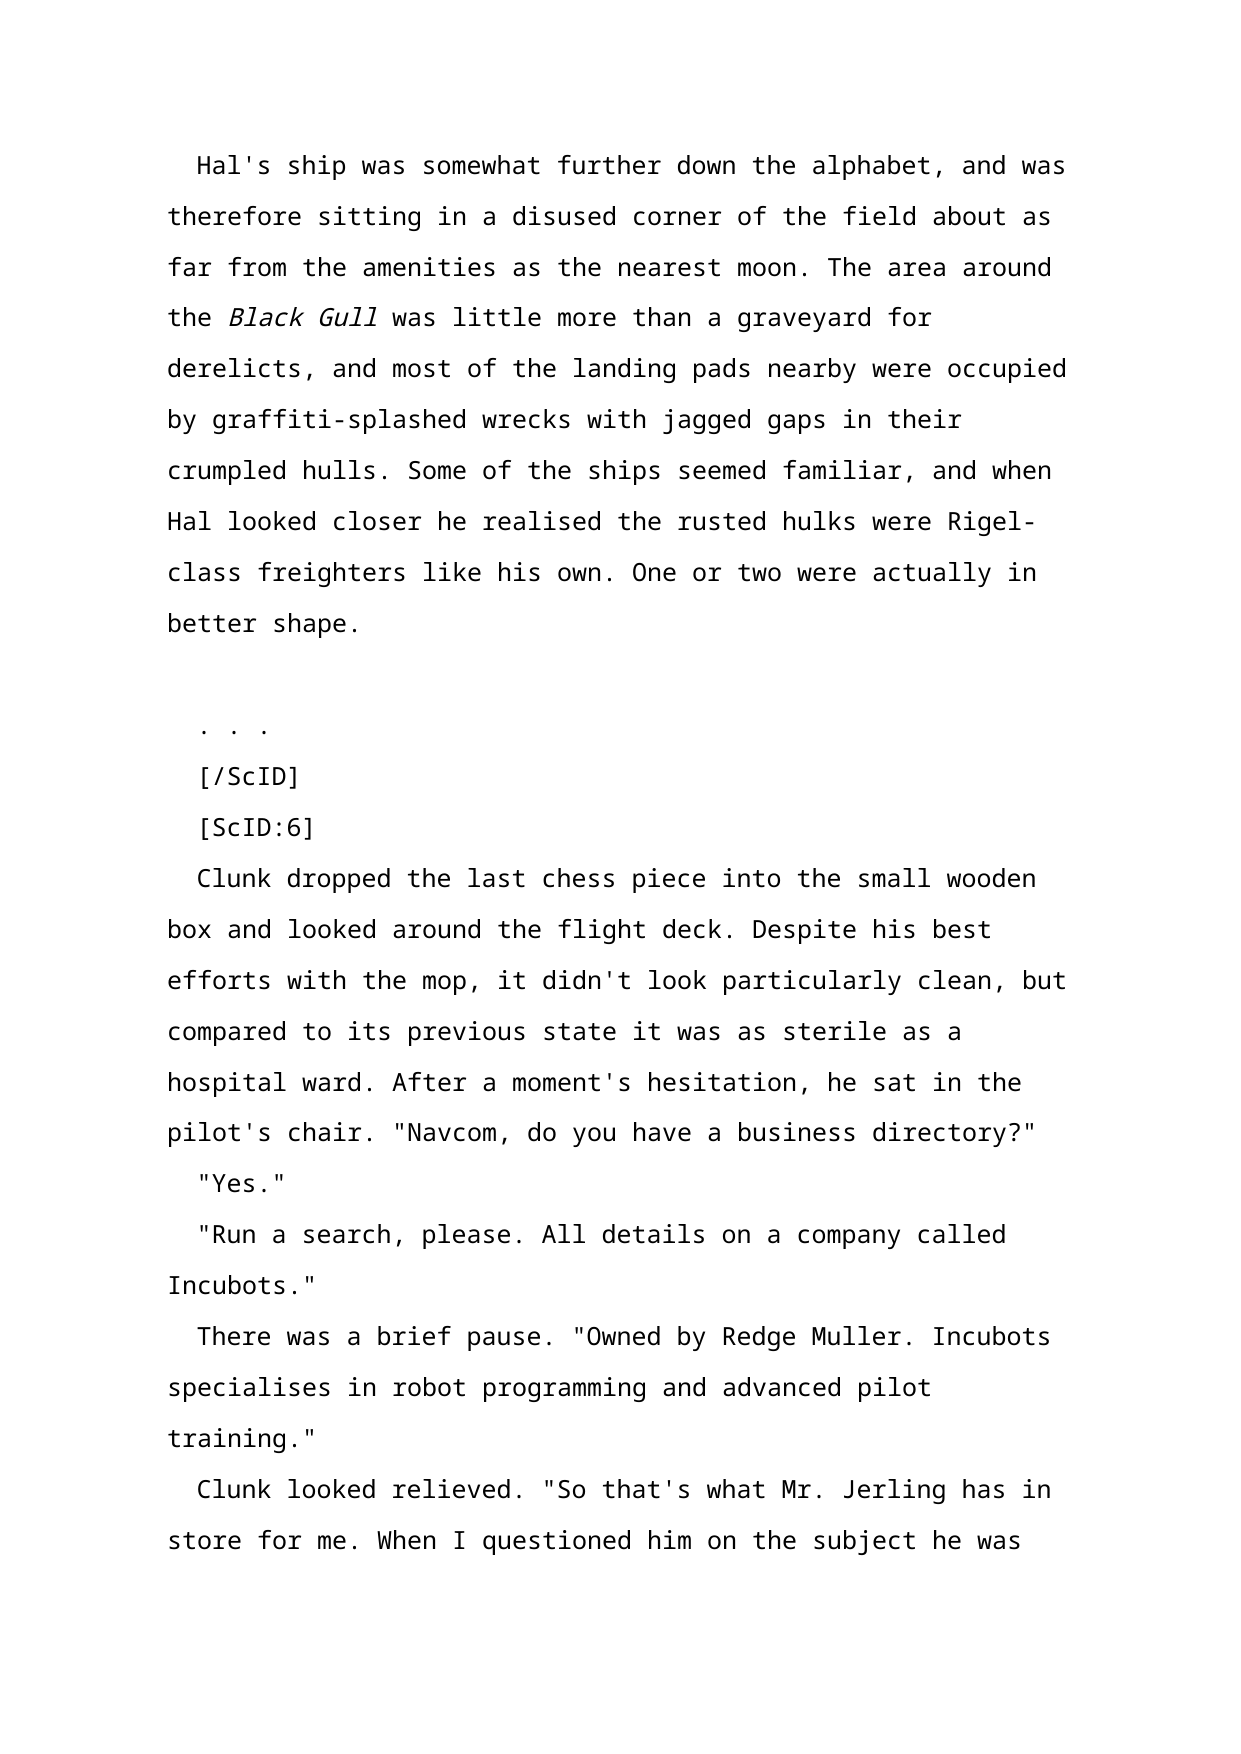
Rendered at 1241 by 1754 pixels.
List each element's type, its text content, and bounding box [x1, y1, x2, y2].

text [ScID:6] [167, 810, 1073, 844]
text Clunk dropped the last chess piece into the small wooden box and looked around the flight deck. Despite his best efforts with the mop, it didn't look particularly clean, but compared to its previous state it was as sterile as a hospital ward. After a moment's hesitation, he sat in the pilot's chair. "Navcom, do you have a business directory?" [167, 861, 1073, 1149]
text "Yes." [167, 1166, 1073, 1200]
text Clunk looked relieved. "So that's what Mr. Jerling has in store for me. When I questioned him on the subject he was [167, 1472, 1073, 1557]
text "Run a search, please. All details on a company called Incubots." [167, 1217, 1073, 1302]
text . . . [167, 708, 1073, 742]
text [/ScID] [167, 759, 1073, 793]
text There was a brief pause. "Owned by Redge Muller. Incubots specialises in robot programming and advanced pilot training." [167, 1319, 1073, 1455]
text Hal's ship was somewhat further down the alphabet, and was therefore sitting in a disused corner of the field about as far from the amenities as the nearest moon. The area around the Black Gull was little more than a graveyard for derelicts, and most of the landing pads nearby were occupied by graffiti-splashed wrecks with jagged gaps in their crumpled hulls. Some of the ships seemed familiar, and when Hal looked closer he realised the rusted hulks were Rigel-class freighters like his own. One or two were actually in better shape. [167, 148, 1073, 640]
